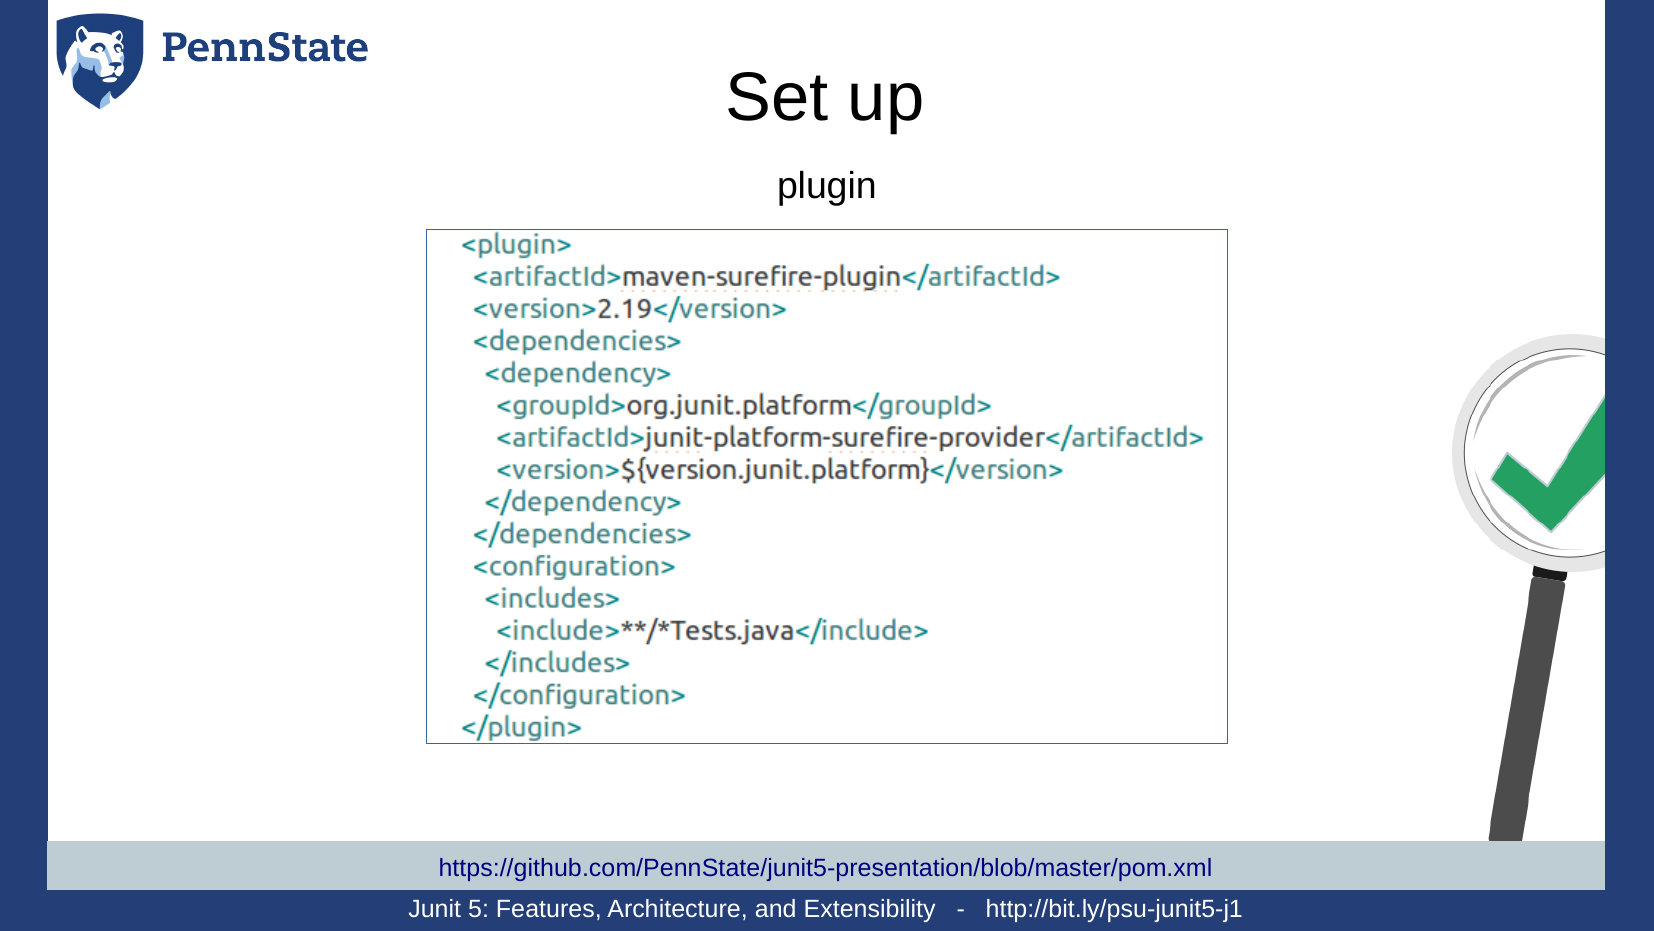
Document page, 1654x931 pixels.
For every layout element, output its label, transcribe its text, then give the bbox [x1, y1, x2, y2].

title plugin [624, 146, 1030, 226]
picture [426, 229, 1228, 744]
text_box https://github.com/PennState/junit5-presentation/blob/master/pom.xml [225, 845, 1428, 903]
picture [48, 0, 411, 152]
title Set up [60, 19, 1591, 175]
picture [1452, 334, 1605, 841]
